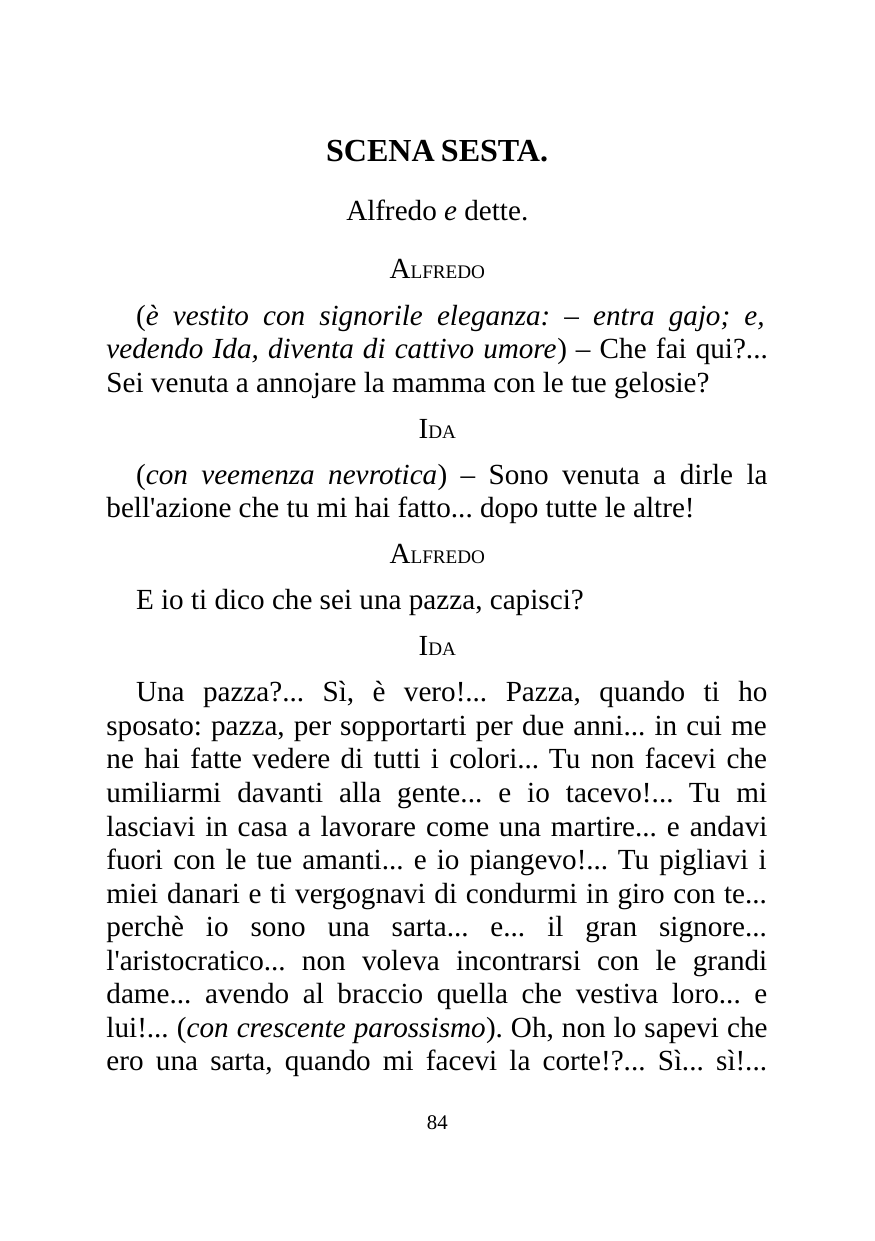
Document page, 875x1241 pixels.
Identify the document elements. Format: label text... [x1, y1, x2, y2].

text Alfredo [106, 536, 768, 570]
text Una pazza?... Sì, è vero!... Pazza, quando ti ho sposato: pazza, per sopportarti per due anni... in cui me ne hai fatte vedere di tutti i colori... Tu non facevi che umiliarmi davanti alla gente... e io tacevo!... Tu mi lasciavi in casa a lavorare come una martire... e andavi fuori con le tue amanti... e io piangevo!... Tu pigliavi i miei danari e ti vergognavi di condurmi in giro con te... perchè io sono una sarta... e... il gran signore... l'aristocratico... non voleva incontrarsi con le grandi dame... avendo al braccio quella che vestiva loro... e lui!... (con crescente parossismo). Oh, non lo sapevi che ero una sarta, quando mi facevi la corte!?... Sì... sì!... [106, 674, 768, 1077]
text E io ti dico che sei una pazza, capisci? [106, 582, 768, 616]
text (è vestito con signorile eleganza: – entra gajo; e, vedendo Ida, diventa di cattivo umore) – Che fai qui?... Sei venuta a annojare la mamma con le tue gelosie? [106, 298, 768, 398]
subtitle SCENA SESTA. [106, 131, 768, 168]
text Ida [106, 411, 768, 444]
text Ida [106, 628, 768, 662]
text Alfredo [106, 252, 768, 285]
text (con veemenza nevrotica) – Sono venuta a dirle la bell'azione che tu mi hai fatto... dopo tutte le altre! [106, 457, 768, 524]
text Alfredo e dette. [106, 193, 768, 227]
